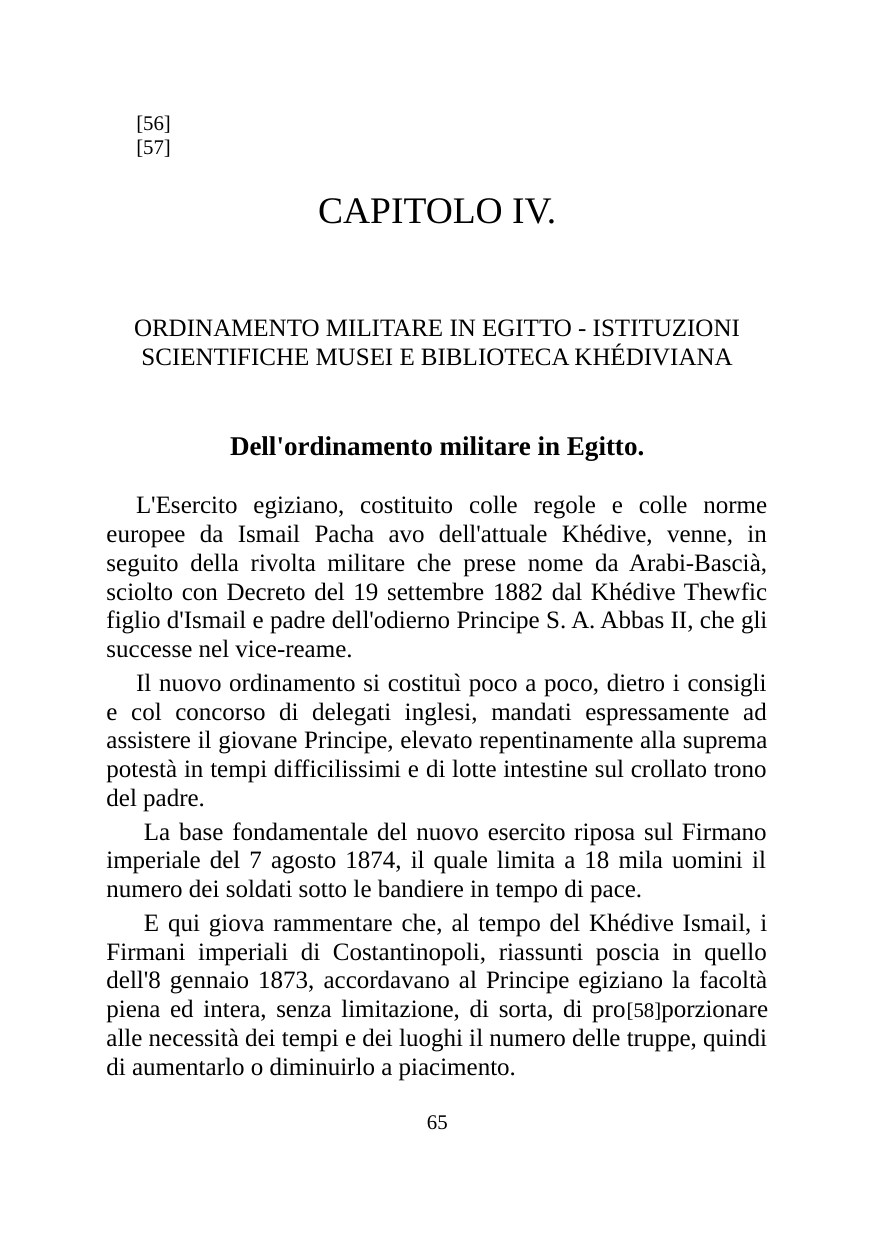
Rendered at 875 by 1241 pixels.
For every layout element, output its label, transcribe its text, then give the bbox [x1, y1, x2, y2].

text L'Esercito egiziano, costituito colle regole e colle norme europee da Ismail Pacha avo dell'attuale Khédive, venne, in seguito della rivolta militare che prese nome da Arabi-Bascià, sciolto con Decreto del 19 settembre 1882 dal Khédive Thewfic figlio d'Ismail e padre dell'odierno Principe S. A. Abbas II, che gli successe nel vice-reame. [106, 490, 768, 663]
text [56] [57] [136, 111, 768, 159]
text Il nuovo ordinamento si costituì poco a poco, dietro i consigli e col concorso di delegati inglesi, mandati espressamente ad assistere il giovane Principe, elevato repentinamente alla suprema potestà in tempi difficilissimi e di lotte intestine sul crollato trono del padre. [106, 668, 768, 812]
text La base fondamentale del nuovo esercito riposa sul Firmano imperiale del 7 agosto 1874, il quale limita a 18 mila uomini il numero dei soldati sotto le bandiere in tempo di pace. [106, 817, 768, 903]
text E qui giova rammentare che, al tempo del Khédive Ismail, i Firmani imperiali di Costantinopoli, riassunti poscia in quello dell'8 gennaio 1873, accordavano al Principe egiziano la facoltà piena ed intera, senza limitazione, di sorta, di pro[58]porzionare alle necessità dei tempi e dei luoghi il numero delle truppe, quindi di aumentarlo o diminuirlo a piacimento. [106, 908, 768, 1080]
text ORDINAMENTO MILITARE IN EGITTO - ISTITUZIONI SCIENTIFICHE MUSEI E BIBLIOTECA KHÉDIVIANA [106, 313, 768, 371]
text Dell'ordinamento militare in Egitto. [106, 430, 768, 461]
subtitle CAPITOLO IV. [106, 188, 768, 232]
